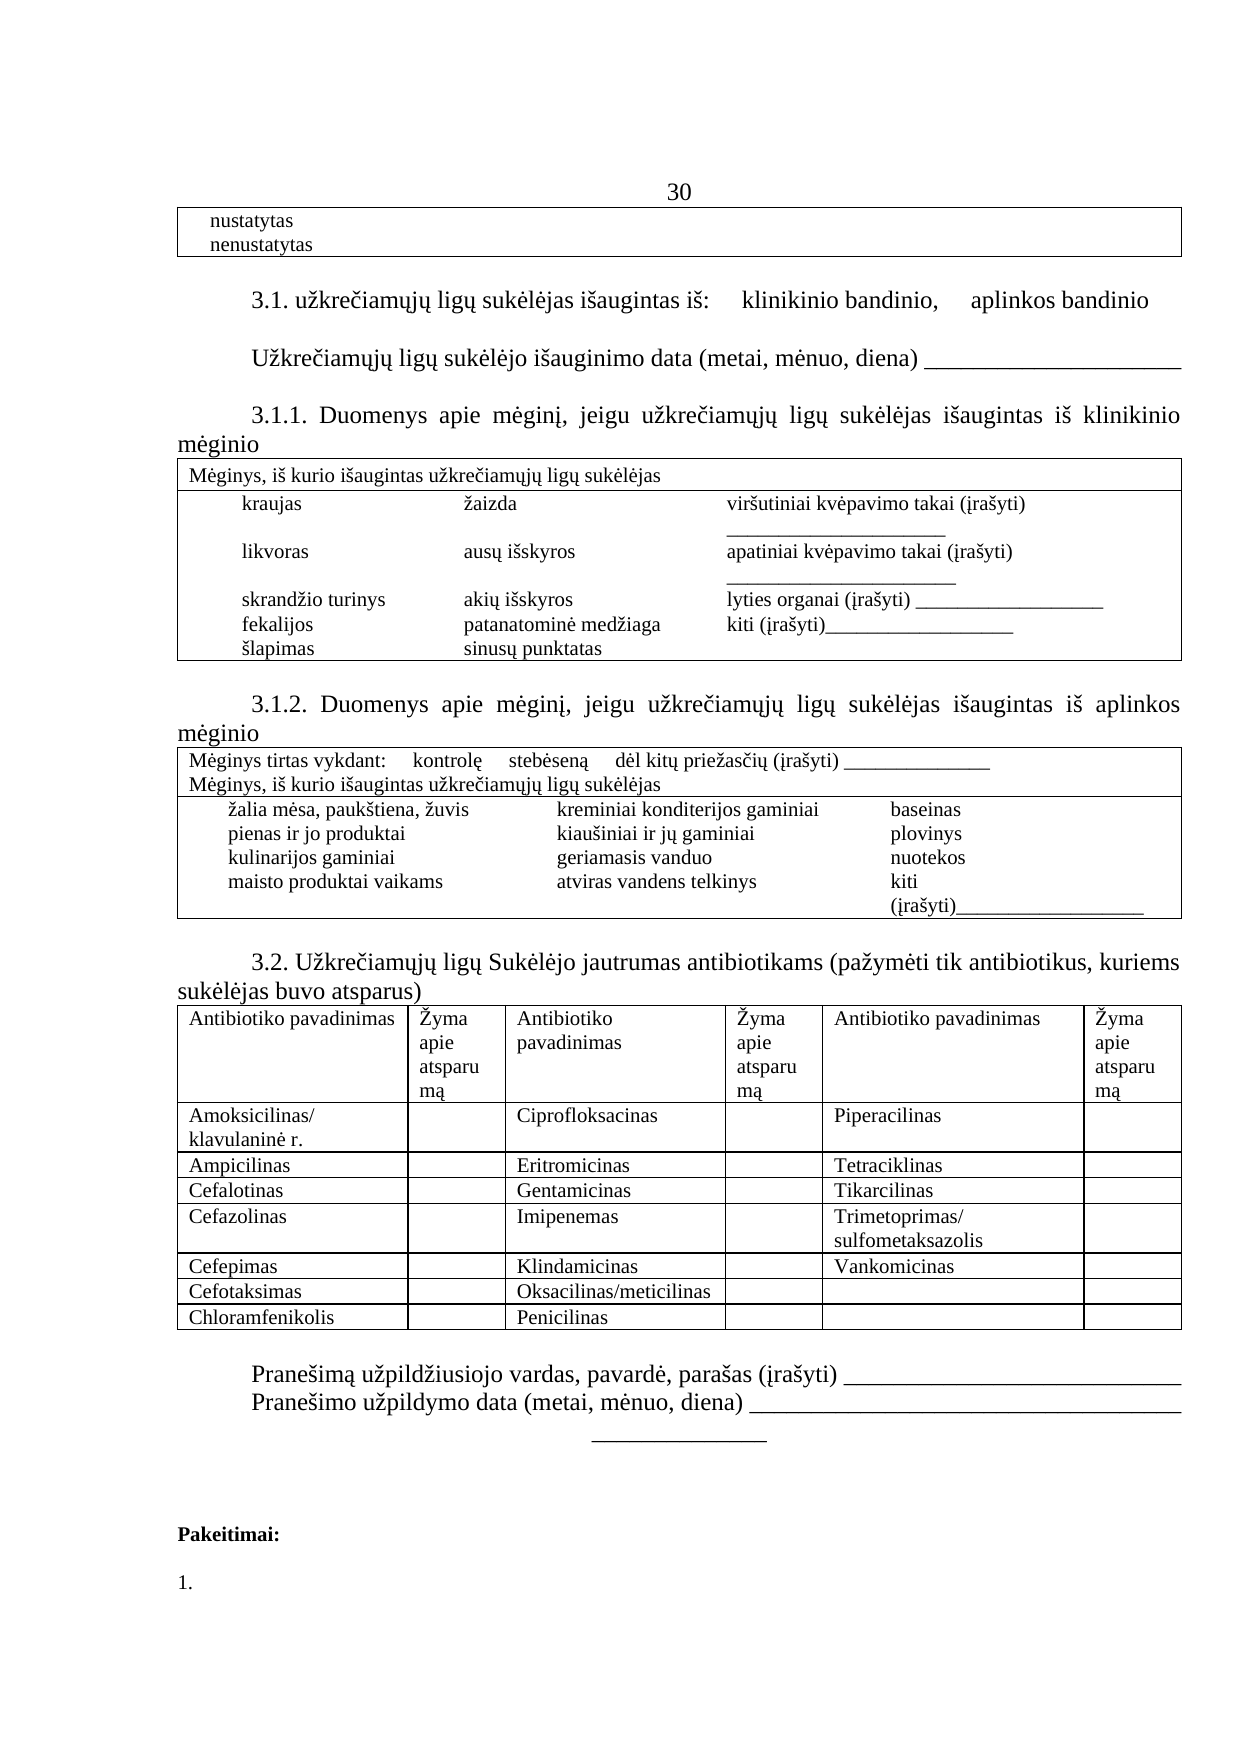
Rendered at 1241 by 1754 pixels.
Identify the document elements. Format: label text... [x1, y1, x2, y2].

table_cell patanatominė medžiaga [453, 611, 673, 636]
table_cell Piperacilinas [823, 1103, 1083, 1151]
table_cell Cefalotinas [178, 1178, 407, 1202]
text 1. [177, 1570, 1181, 1594]
table_cell  [836, 797, 879, 821]
table_cell [1085, 1178, 1181, 1202]
text Pakeitimai: [177, 1522, 1181, 1546]
table_cell Ciprofloksacinas [506, 1103, 725, 1151]
table_cell [409, 1279, 505, 1303]
table_cell [726, 1305, 822, 1329]
table_cell plovinys [879, 821, 1181, 845]
text 3.1.1. Duomenys apie mėginį, jeigu užkrečiamųjų ligų sukėlėjas išaugintas iš klinikinio mėginio [177, 401, 1181, 458]
table_header Antibiotiko pavadinimas [506, 1006, 725, 1102]
text Pranešimą užpildžiusiojo vardas, pavardė, parašas (įrašyti) [177, 1359, 1181, 1387]
table_cell  [505, 869, 545, 917]
table_cell  [673, 588, 715, 611]
table_cell [409, 1178, 505, 1202]
table_cell Gentamicinas [506, 1178, 725, 1202]
table_cell Ampicilinas [178, 1153, 407, 1177]
table_cell  [836, 845, 879, 869]
table_cell viršutiniai kvėpavimo takai (įrašyti) _____________________ [715, 491, 1181, 539]
table_cell  [178, 611, 230, 636]
table_cell žaizda [453, 491, 673, 539]
table_cell  [410, 588, 452, 611]
table_cell kiaušiniai ir jų gaminiai [545, 821, 836, 845]
table_header Žyma apie atsparumą [726, 1006, 822, 1102]
table_cell  [836, 869, 879, 917]
table_cell sinusų punktatas [453, 636, 673, 659]
table_cell Oksacilinas/meticilinas [506, 1279, 725, 1303]
table_cell Chloramfenikolis [178, 1305, 407, 1329]
table_cell fekalijos [230, 611, 409, 636]
table_cell [726, 1103, 822, 1151]
table_cell Tetraciklinas [823, 1153, 1083, 1177]
table_cell baseinas [879, 797, 1181, 821]
table_cell Trimetoprimas/sulfometaksazolis [823, 1204, 1083, 1252]
table_cell  [410, 636, 452, 659]
text 3.2. Užkrečiamųjų ligų Sukėlėjo jautrumas antibiotikams (pažymėti tik antibiotikus, kuriems sukėlėjas buvo atsparus) [177, 947, 1181, 1005]
text ______________ [177, 1416, 1181, 1445]
table_cell [409, 1103, 505, 1151]
table_cell  [178, 821, 217, 845]
table_cell šlapimas [230, 636, 409, 659]
table_cell apatiniai kvėpavimo takai (įrašyti) ______________________ [715, 539, 1181, 587]
table_cell [726, 1204, 822, 1252]
table_cell likvoras [230, 539, 409, 587]
table_cell [726, 1153, 822, 1177]
table_cell skrandžio turinys [230, 588, 409, 611]
table_cell maisto produktai vaikams [217, 869, 505, 917]
table_cell  [505, 845, 545, 869]
table_cell [726, 1178, 822, 1202]
table_cell [1085, 1153, 1181, 1177]
text 3.1. užkrečiamųjų ligų sukėlėjas išaugintas iš:  klinikinio bandinio,  aplinkos bandinio [177, 286, 1181, 314]
table_cell geriamasis vanduo [545, 845, 836, 869]
table_cell  [410, 491, 452, 539]
text Pranešimo užpildymo data (metai, mėnuo, diena) [177, 1387, 1181, 1416]
table_cell Imipenemas [506, 1204, 725, 1252]
table_cell  [673, 611, 715, 636]
table_cell Eritromicinas [506, 1153, 725, 1177]
table_cell  [178, 588, 230, 611]
table_cell  [178, 539, 230, 587]
table_cell akių išskyros [453, 588, 673, 611]
table_cell Cefepimas [178, 1254, 407, 1278]
table_header Mėginys tirtas vykdant:  kontrolę  stebėseną  dėl kitų priežasčių (įrašyti) ______________ [178, 748, 1181, 772]
table_header  nustatytas  nenustatytas [178, 208, 1181, 256]
table_cell atviras vandens telkinys [545, 869, 836, 917]
table_cell Amoksicilinas/klavulaninė r. [178, 1103, 407, 1151]
table_cell  [836, 821, 879, 845]
text 3.1.2. Duomenys apie mėginį, jeigu užkrečiamųjų ligų sukėlėjas išaugintas iš aplinkos mėginio [177, 689, 1181, 747]
table_cell pienas ir jo produktai [217, 821, 505, 845]
table_cell  [410, 539, 452, 587]
table_cell [1085, 1103, 1181, 1151]
table_cell [1085, 1305, 1181, 1329]
table_cell [715, 636, 1181, 659]
table_cell  [505, 821, 545, 845]
table_cell [1085, 1254, 1181, 1278]
table_cell ausų išskyros [453, 539, 673, 587]
table_cell [409, 1153, 505, 1177]
table_cell kraujas [230, 491, 409, 539]
table_cell Tikarcilinas [823, 1178, 1083, 1202]
table_cell  [178, 491, 230, 539]
table_cell  [673, 491, 715, 539]
table_cell  [178, 797, 217, 821]
table_cell [1085, 1204, 1181, 1252]
table_cell [673, 636, 715, 659]
table_cell Penicilinas [506, 1305, 725, 1329]
table_cell [823, 1305, 1083, 1329]
table_header Antibiotiko pavadinimas [178, 1006, 407, 1102]
table_cell Cefotaksimas [178, 1279, 407, 1303]
table_header Žyma apie atsparumą [409, 1006, 505, 1102]
table_cell žalia mėsa, paukštiena, žuvis [217, 797, 505, 821]
table_cell lyties organai (įrašyti) __________________ [715, 588, 1181, 611]
table_cell kiti (įrašyti)__________________ [715, 611, 1181, 636]
table_cell kiti (įrašyti)__________________ [879, 869, 1181, 917]
table_cell kreminiai konditerijos gaminiai [545, 797, 836, 821]
table_cell Vankomicinas [823, 1254, 1083, 1278]
table_cell  [178, 869, 217, 917]
table_cell  [178, 636, 230, 659]
table_cell [726, 1279, 822, 1303]
table_cell [409, 1305, 505, 1329]
table_cell  [505, 797, 545, 821]
table_cell  [673, 539, 715, 587]
table_cell  [178, 845, 217, 869]
table_header Mėginys, iš kurio išaugintas užkrečiamųjų ligų sukėlėjas [178, 459, 1181, 490]
table_cell [409, 1204, 505, 1252]
table_cell [823, 1279, 1083, 1303]
table_cell  [410, 611, 452, 636]
table_header Antibiotiko pavadinimas [823, 1006, 1083, 1102]
table_header Žyma apie atsparumą [1085, 1006, 1181, 1102]
text Užkrečiamųjų ligų sukėlėjo išauginimo data (metai, mėnuo, diena) [177, 343, 1181, 372]
table_cell Klindamicinas [506, 1254, 725, 1278]
table_cell Cefazolinas [178, 1204, 407, 1252]
table_cell kulinarijos gaminiai [217, 845, 505, 869]
table_cell [1085, 1279, 1181, 1303]
table_cell nuotekos [879, 845, 1181, 869]
table_cell [726, 1254, 822, 1278]
table_cell Mėginys, iš kurio išaugintas užkrečiamųjų ligų sukėlėjas [178, 772, 1181, 796]
table_cell [409, 1254, 505, 1278]
